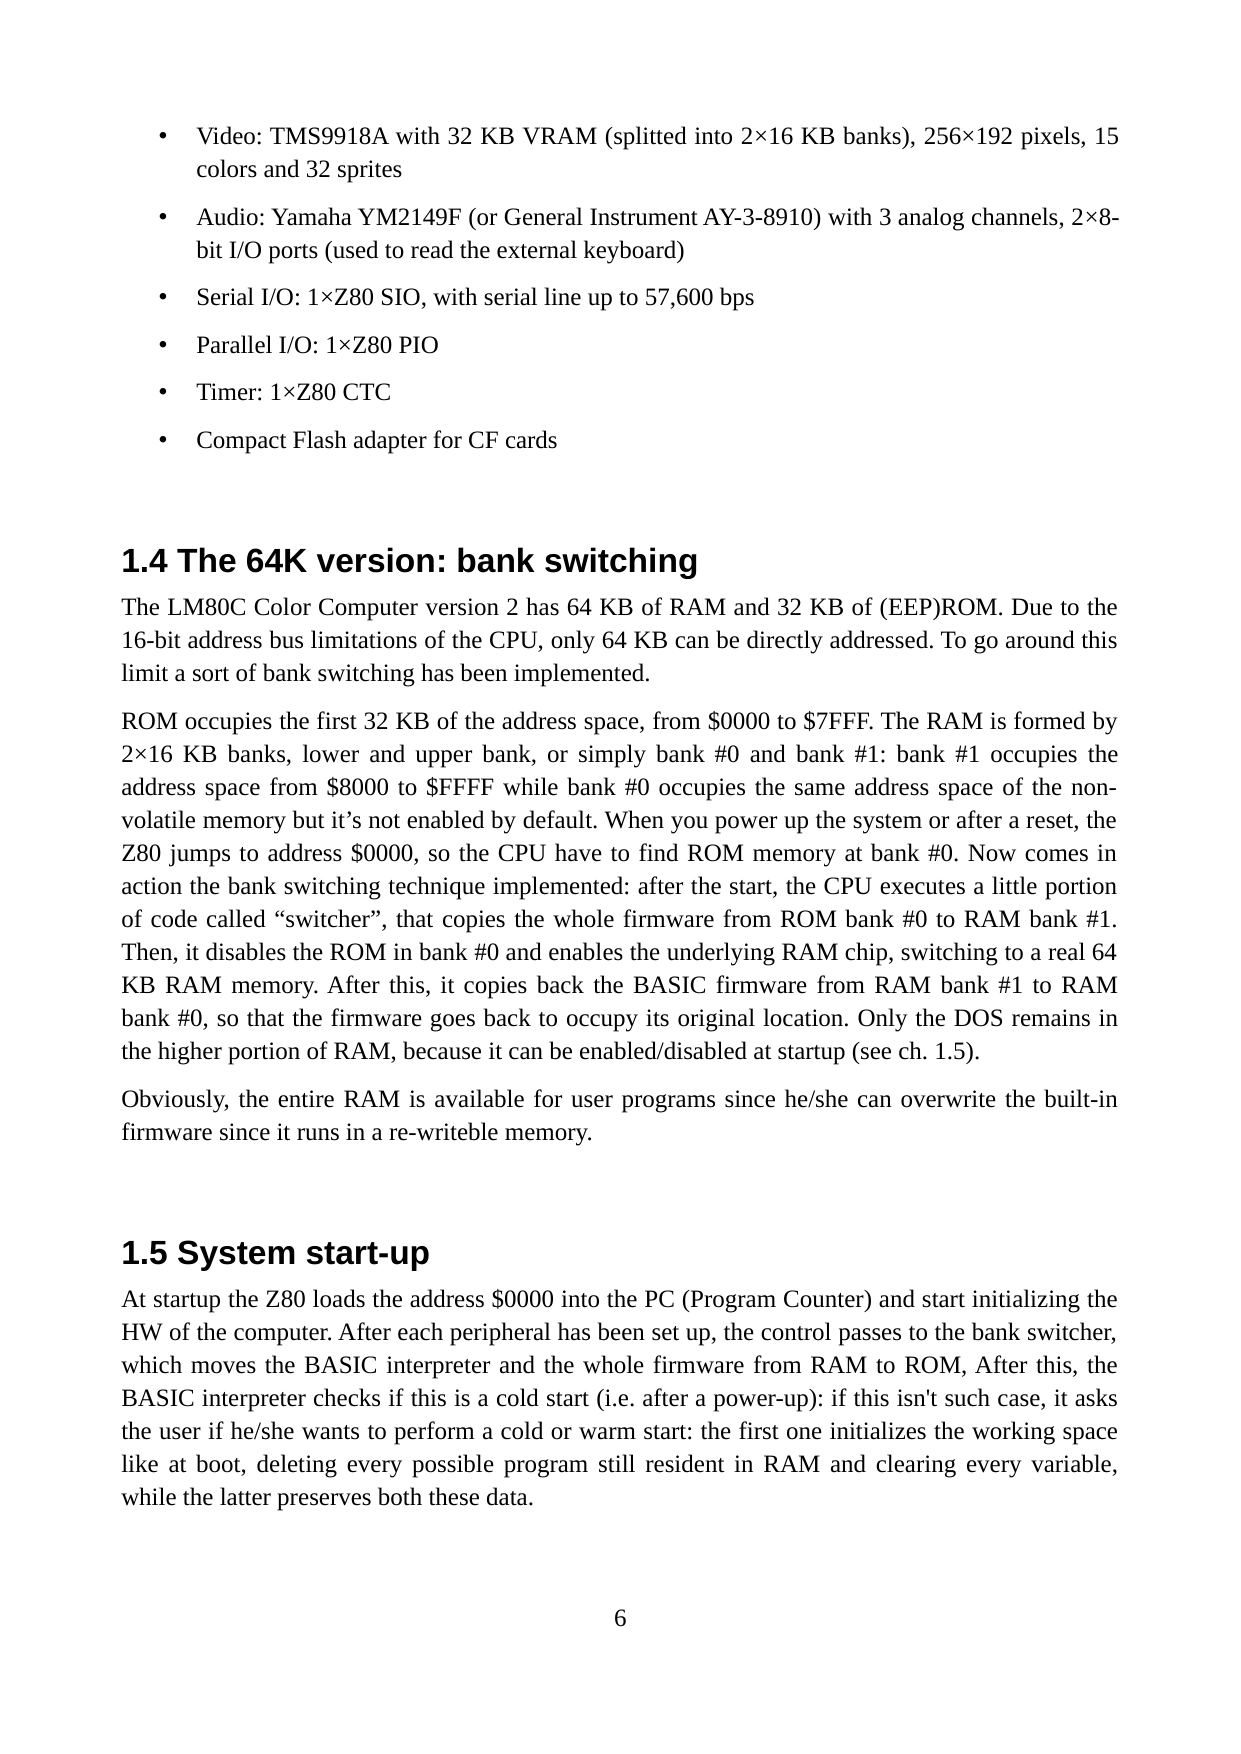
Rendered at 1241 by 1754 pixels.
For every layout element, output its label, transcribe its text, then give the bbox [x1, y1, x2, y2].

text ROM occupies the first 32 KB of the address space, from $0000 to $7FFF. The RAM is formed by 2×16 KB banks, lower and upper bank, or simply bank #0 and bank #1: bank #1 occupies the address space from $8000 to $FFFF while bank #0 occupies the same address space of the non-volatile memory but it’s not enabled by default. When you power up the system or after a reset, the Z80 jumps to address $0000, so the CPU have to find ROM memory at bank #0. Now comes in action the bank switching technique implemented: after the start, the CPU executes a little portion of code called “switcher”, that copies the whole firmware from ROM bank #0 to RAM bank #1. Then, it disables the ROM in bank #0 and enables the underlying RAM chip, switching to a real 64 KB RAM memory. After this, it copies back the BASIC firmware from RAM bank #1 to RAM bank #0, so that the firmware goes back to occupy its original location. Only the DOS remains in the higher portion of RAM, because it can be enabled/disabled at startup (see ch. 1.5). [121, 706, 1119, 1065]
text The LM80C Color Computer version 2 has 64 KB of RAM and 32 KB of (EEP)ROM. Due to the 16-bit address bus limitations of the CPU, only 64 KB can be directly addressed. To go around this limit a sort of bank switching has been implemented. [121, 592, 1119, 687]
list Video: TMS9918A with 32 KB VRAM (splitted into 2×16 KB banks), 256×192 pixels, 15 colors and 32 sprites [158, 121, 1119, 183]
list Parallel I/O: 1×Z80 PIO [158, 330, 1119, 359]
text At startup the Z80 loads the address $0000 into the PC (Program Counter) and start initializing the HW of the computer. After each peripheral has been set up, the control passes to the bank switcher, which moves the BASIC interpreter and the whole firmware from RAM to ROM, After this, the BASIC interpreter checks if this is a cold start (i.e. after a power-up): if this isn't such case, it asks the user if he/she wants to perform a cold or warm start: the first one initializes the working space like at boot, deleting every possible program still resident in RAM and clearing every variable, while the latter preserves both these data. [121, 1284, 1119, 1511]
subtitle 1.4 The 64K version: bank switching [121, 541, 1119, 580]
subtitle 1.5 System start-up [121, 1233, 1119, 1271]
list Audio: Yamaha YM2149F (or General Instrument AY-3-8910) with 3 analog channels, 2×8-bit I/O ports (used to read the external keyboard) [158, 202, 1119, 263]
text Obviously, the entire RAM is available for user programs since he/she can overwrite the built-in firmware since it runs in a re-writeble memory. [121, 1084, 1119, 1146]
list Compact Flash adapter for CF cards [158, 425, 1119, 454]
list Serial I/O: 1×Z80 SIO, with serial line up to 57,600 bps [158, 282, 1119, 311]
list Timer: 1×Z80 CTC [158, 377, 1119, 406]
